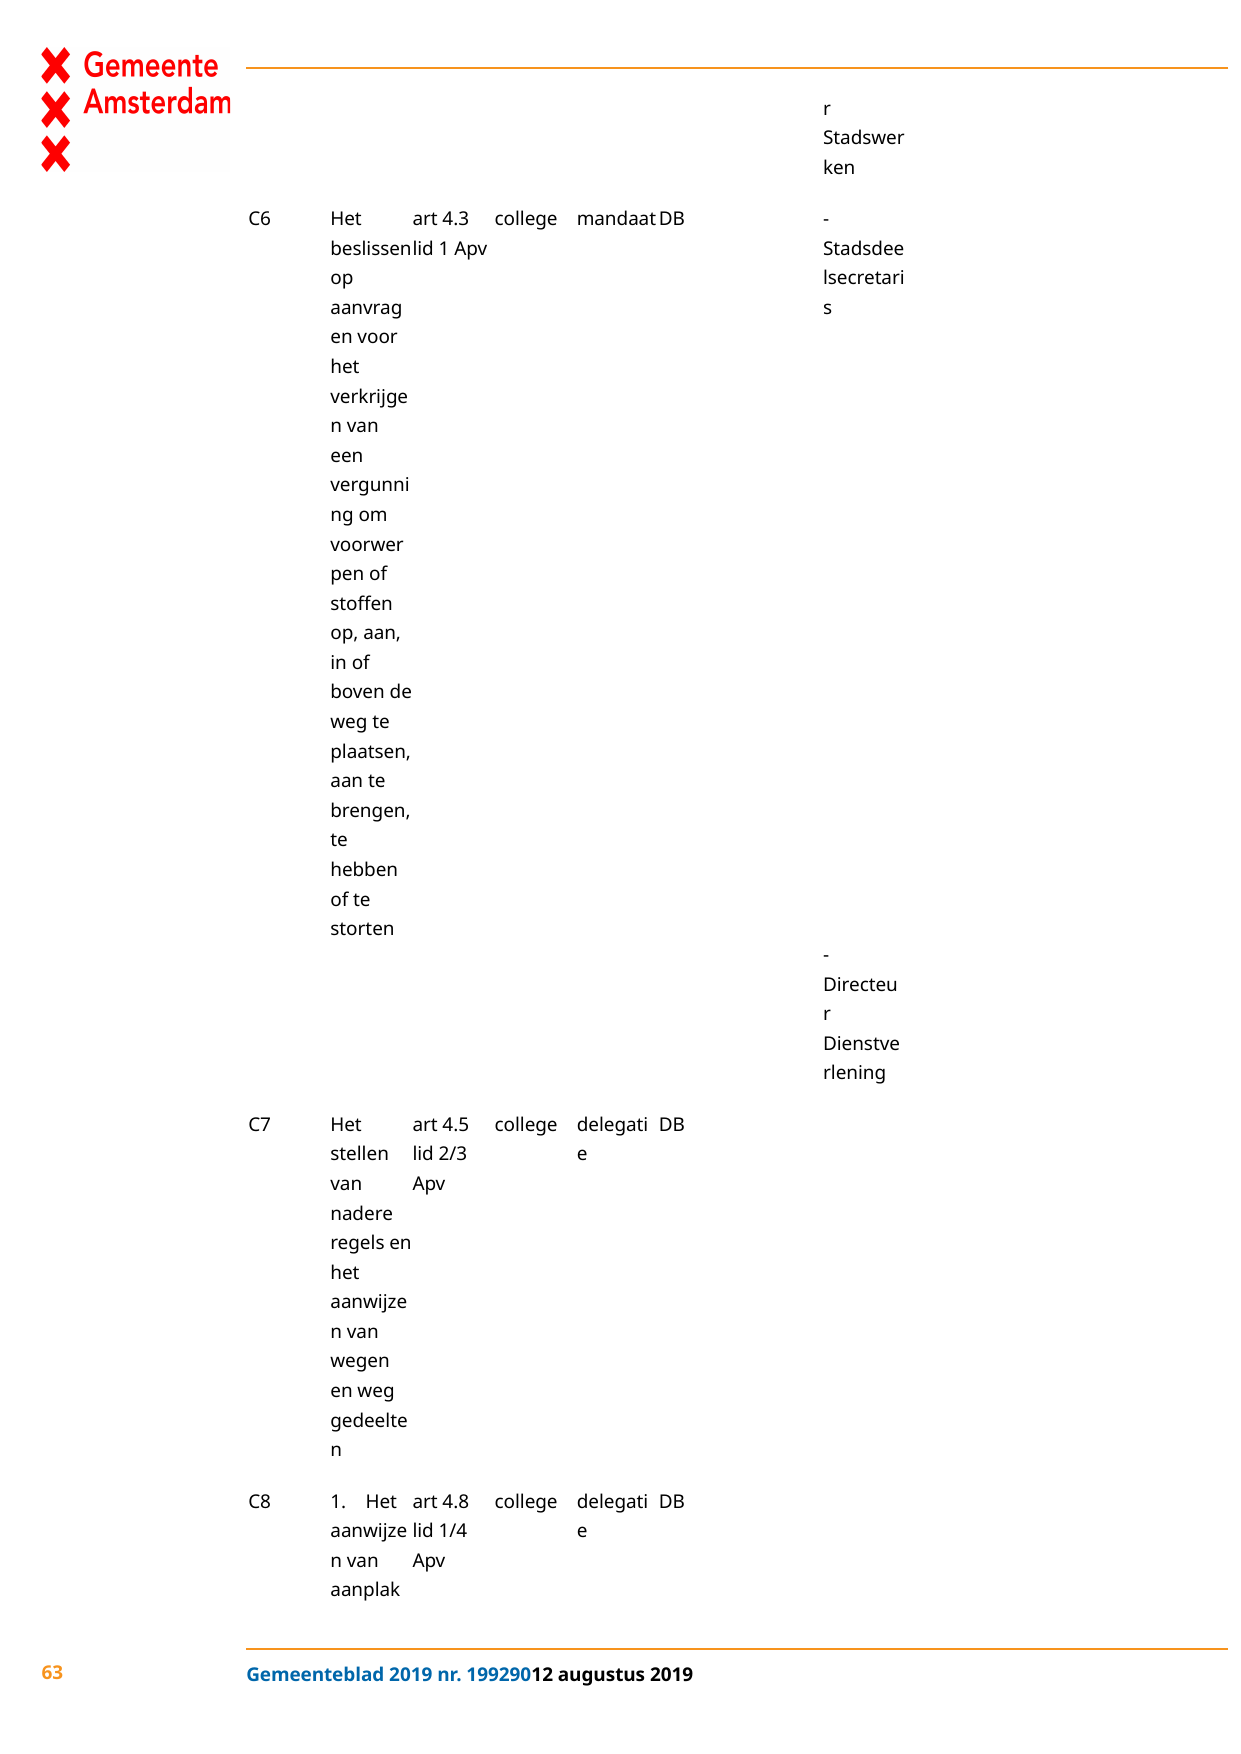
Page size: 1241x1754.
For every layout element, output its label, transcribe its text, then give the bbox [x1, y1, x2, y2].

table_cell [577, 180, 659, 205]
table_cell [330, 941, 412, 1085]
table_cell - Directeur Dienstverlening [823, 941, 905, 1085]
table_cell [577, 95, 659, 180]
table_cell [494, 1085, 577, 1111]
table_cell [412, 95, 494, 180]
table_cell [659, 941, 741, 1085]
table_cell [412, 1085, 494, 1111]
table_cell [412, 180, 494, 205]
table_cell [905, 1085, 987, 1111]
table_cell [987, 1111, 1069, 1462]
table_cell [577, 1085, 659, 1111]
table_cell [1069, 1111, 1152, 1462]
table_cell [412, 1462, 494, 1488]
table_cell r Stadswerken [823, 95, 905, 180]
table_cell art 4.5 lid 2/3 Apv [412, 1111, 494, 1462]
table_cell Het beslissen op aanvragen voor het verkrijgen van een vergunning om voorwerpen of stoffen op, aan, in of boven de weg te plaatsen, aan te brengen, te hebben of te storten [330, 205, 412, 941]
table_cell [659, 1085, 741, 1111]
table_cell [905, 1488, 987, 1602]
table_cell [330, 95, 412, 180]
table_cell [1069, 1488, 1152, 1602]
table_cell art 4.8 lid 1/4 Apv [412, 1488, 494, 1602]
table_cell Het stellen van nadere regels en het aanwijzen van wegen en weg gedeelten [330, 1111, 412, 1462]
table_cell [659, 180, 741, 205]
table_cell [823, 1111, 905, 1462]
table_cell [987, 180, 1069, 205]
table_cell [248, 95, 330, 180]
table_cell [330, 1462, 412, 1488]
table_cell [905, 1462, 987, 1488]
table_cell - Stadsdeelsecretaris [823, 205, 905, 941]
table_cell art 4.3 lid 1 Apv [412, 205, 494, 941]
table_cell [1069, 1085, 1152, 1111]
table_cell [659, 95, 741, 180]
table_cell [741, 1085, 823, 1111]
table_cell [987, 1085, 1069, 1111]
picture [41, 47, 231, 172]
table_cell C7 [248, 1111, 330, 1462]
table_cell [741, 180, 823, 205]
table_cell [1069, 941, 1152, 1085]
table_cell [741, 1111, 823, 1462]
table_cell [987, 1488, 1069, 1602]
table_cell [1069, 1462, 1152, 1488]
table_cell [905, 205, 987, 941]
table_cell [577, 941, 659, 1085]
table_cell college [494, 1488, 577, 1602]
table_cell [741, 1462, 823, 1488]
table_cell college [494, 1111, 577, 1462]
table_cell [987, 205, 1069, 941]
table_cell [330, 1085, 412, 1111]
table_cell [905, 1111, 987, 1462]
table_cell [823, 1462, 905, 1488]
table_cell [741, 205, 823, 941]
table_cell [987, 95, 1069, 180]
table_cell [823, 1085, 905, 1111]
table_cell [494, 1462, 577, 1488]
table_cell [905, 95, 987, 180]
table_cell [741, 95, 823, 180]
table_cell [248, 1462, 330, 1488]
table_cell [330, 180, 412, 205]
table_cell [248, 941, 330, 1085]
table_cell [494, 180, 577, 205]
table_cell [577, 1462, 659, 1488]
table_cell DB [659, 1488, 741, 1602]
table_cell delegatie [577, 1111, 659, 1462]
table_cell [494, 941, 577, 1085]
table_cell [741, 1488, 823, 1602]
table_cell college [494, 205, 577, 941]
table_cell delegatie [577, 1488, 659, 1602]
table_cell C8 [248, 1488, 330, 1602]
table_cell [987, 1462, 1069, 1488]
table_cell [248, 180, 330, 205]
table_cell [1069, 205, 1152, 941]
table_cell DB [659, 1111, 741, 1462]
table_cell [905, 180, 987, 205]
table_cell [1069, 95, 1152, 180]
table_cell [741, 941, 823, 1085]
table_cell 1. Het aanwijzen van aanplak [330, 1488, 412, 1602]
table_cell [659, 1462, 741, 1488]
table_cell [248, 1085, 330, 1111]
table_cell [905, 941, 987, 1085]
table_cell [823, 180, 905, 205]
table_cell [494, 95, 577, 180]
table_cell DB [659, 205, 741, 941]
table_cell [823, 1488, 905, 1602]
table_cell [412, 941, 494, 1085]
table_cell [1069, 180, 1152, 205]
table_cell mandaat [577, 205, 659, 941]
table_cell [987, 941, 1069, 1085]
table_cell C6 [248, 205, 330, 941]
